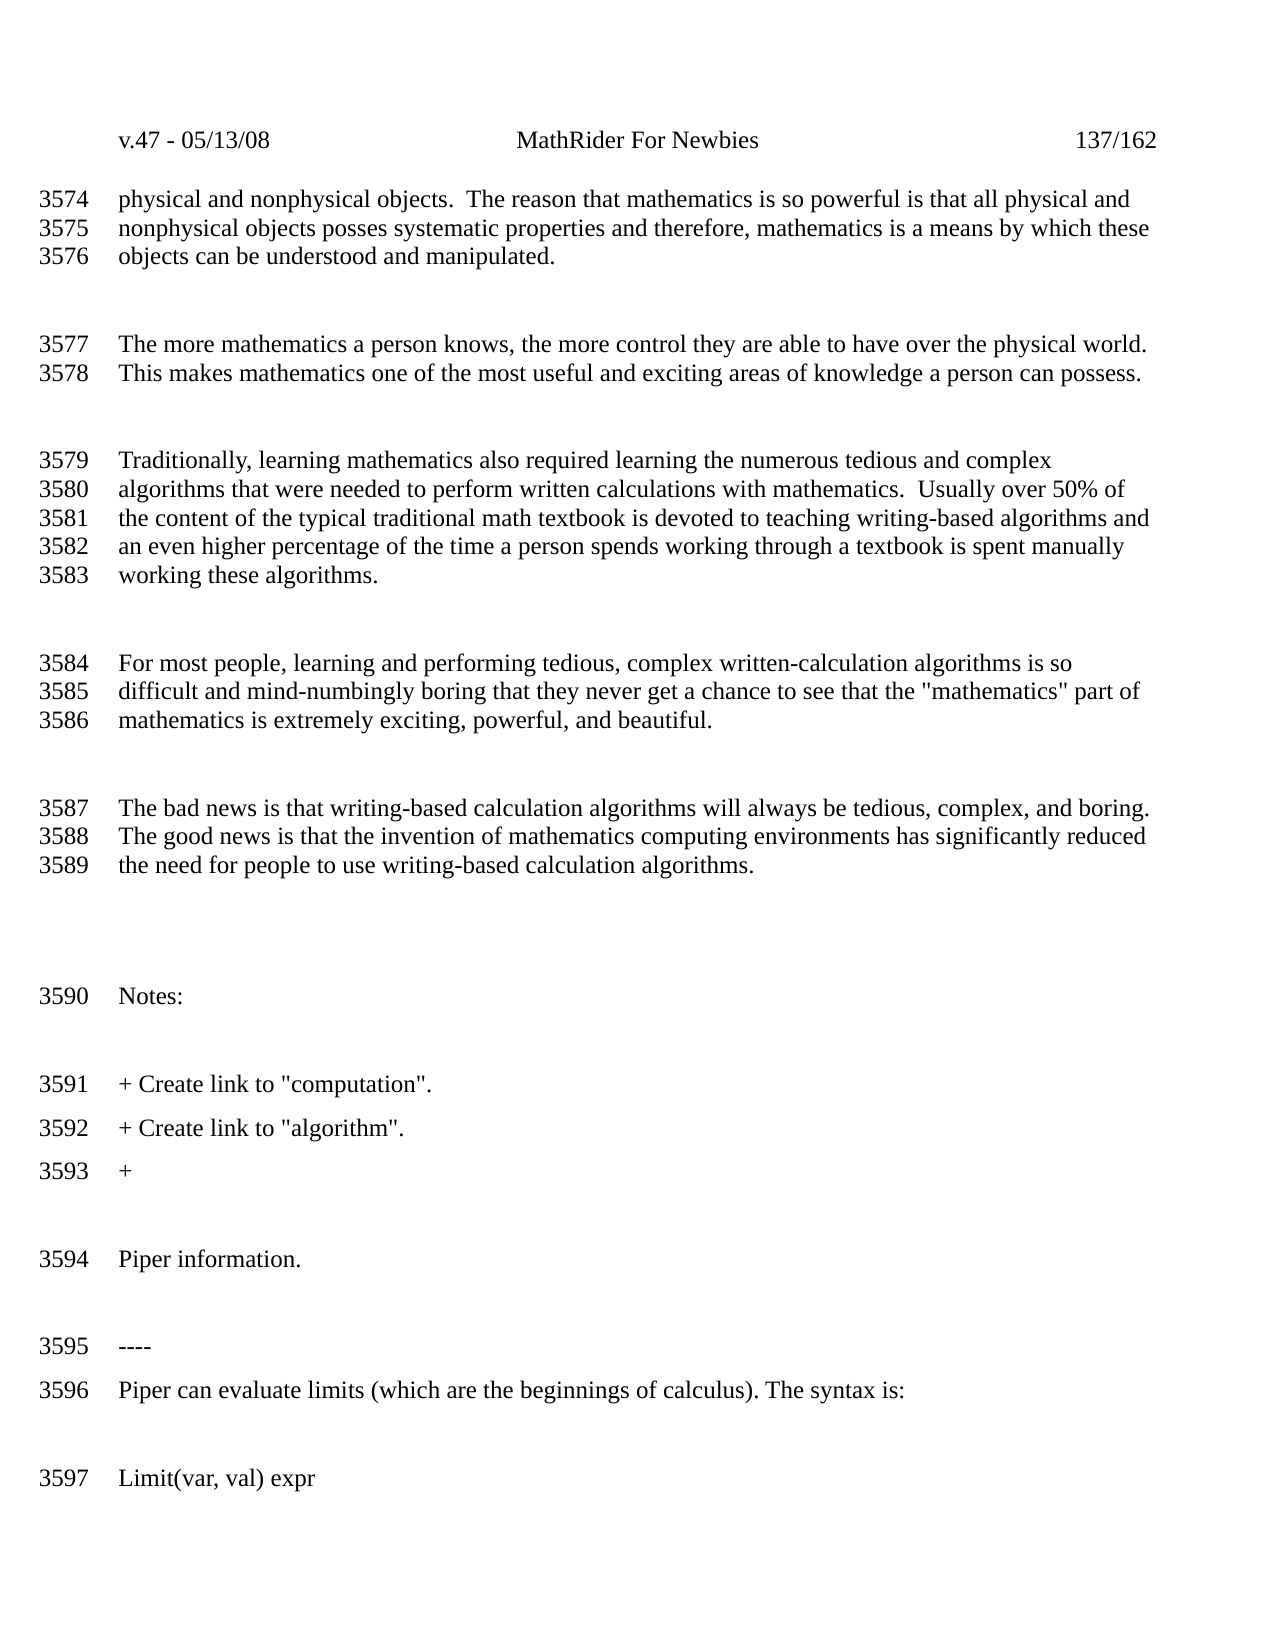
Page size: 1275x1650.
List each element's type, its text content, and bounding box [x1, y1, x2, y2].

text Piper information. [118, 1244, 1157, 1273]
text Piper can evaluate limits (which are the beginnings of calculus). The syntax is: [118, 1375, 1157, 1404]
text + [118, 1156, 1157, 1185]
text Notes: [118, 981, 1157, 1010]
text The more mathematics a person knows, the more control they are able to have over the physical world. This makes mathematics one of the most useful and exciting areas of knowledge a person can possess. [118, 329, 1157, 386]
text Limit(var, val) expr [118, 1463, 1157, 1491]
text The bad news is that writing-based calculation algorithms will always be tedious, complex, and boring. The good news is that the invention of mathematics computing environments has significantly reduced the need for people to use writing-based calculation algorithms. [118, 793, 1157, 879]
text For most people, learning and performing tedious, complex written-calculation algorithms is so difficult and mind-numbingly boring that they never get a chance to see that the "mathematics" part of mathematics is extremely exciting, powerful, and beautiful. [118, 648, 1157, 734]
text + Create link to "algorithm". [118, 1113, 1157, 1141]
text ---- [118, 1331, 1157, 1360]
text Traditionally, learning mathematics also required learning the numerous tedious and complex algorithms that were needed to perform written calculations with mathematics. Usually over 50% of the content of the typical traditional math textbook is devoted to teaching writing-based algorithms and an even higher percentage of the time a person spends working through a textbook is spent manually working these algorithms. [118, 445, 1157, 589]
text physical and nonphysical objects. The reason that mathematics is so powerful is that all physical and nonphysical objects posses systematic properties and therefore, mathematics is a means by which these objects can be understood and manipulated. [118, 184, 1157, 270]
text + Create link to "computation". [118, 1069, 1157, 1098]
